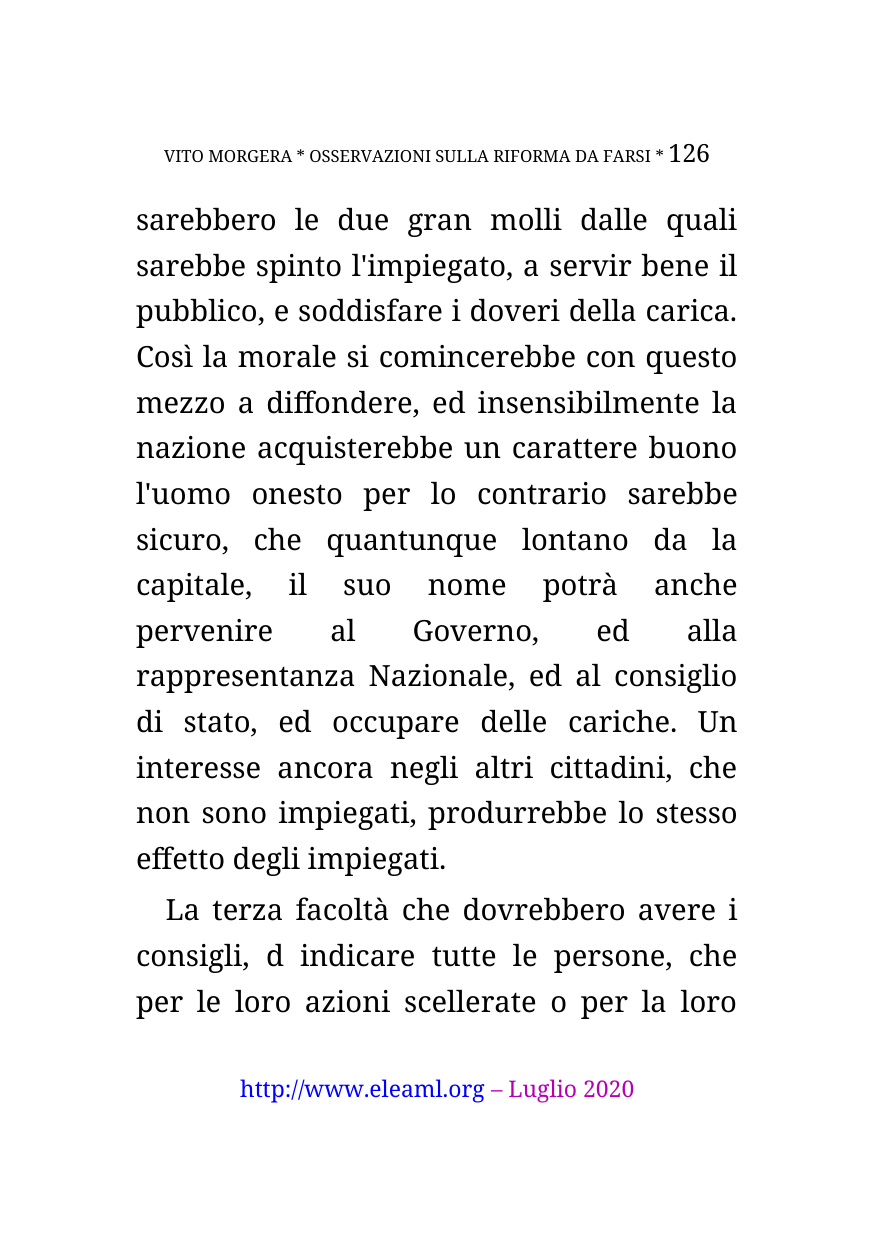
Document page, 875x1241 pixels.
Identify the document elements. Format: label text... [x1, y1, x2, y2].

text sarebbero le due gran molli dalle quali sarebbe spinto l'impiegato, a servir bene il pubblico, e soddisfare i doveri della carica. Così la morale si comincerebbe con questo mezzo a diffondere, ed insensibilmente la nazione acquisterebbe un carattere buono l'uomo onesto per lo contrario sarebbe sicuro, che quantunque lontano da la capitale, il suo nome potrà anche pervenire al Governo, ed alla rappresentanza Nazionale, ed al consiglio di stato, ed occupare delle cariche. Un interesse ancora negli altri cittadini, che non sono impiegati, produrrebbe lo stesso effetto degli impiegati. [136, 199, 738, 878]
text La terza facoltà che dovrebbero avere i consigli, d indicare tutte le persone, che per le loro azioni scellerate o per la loro [136, 890, 738, 1021]
